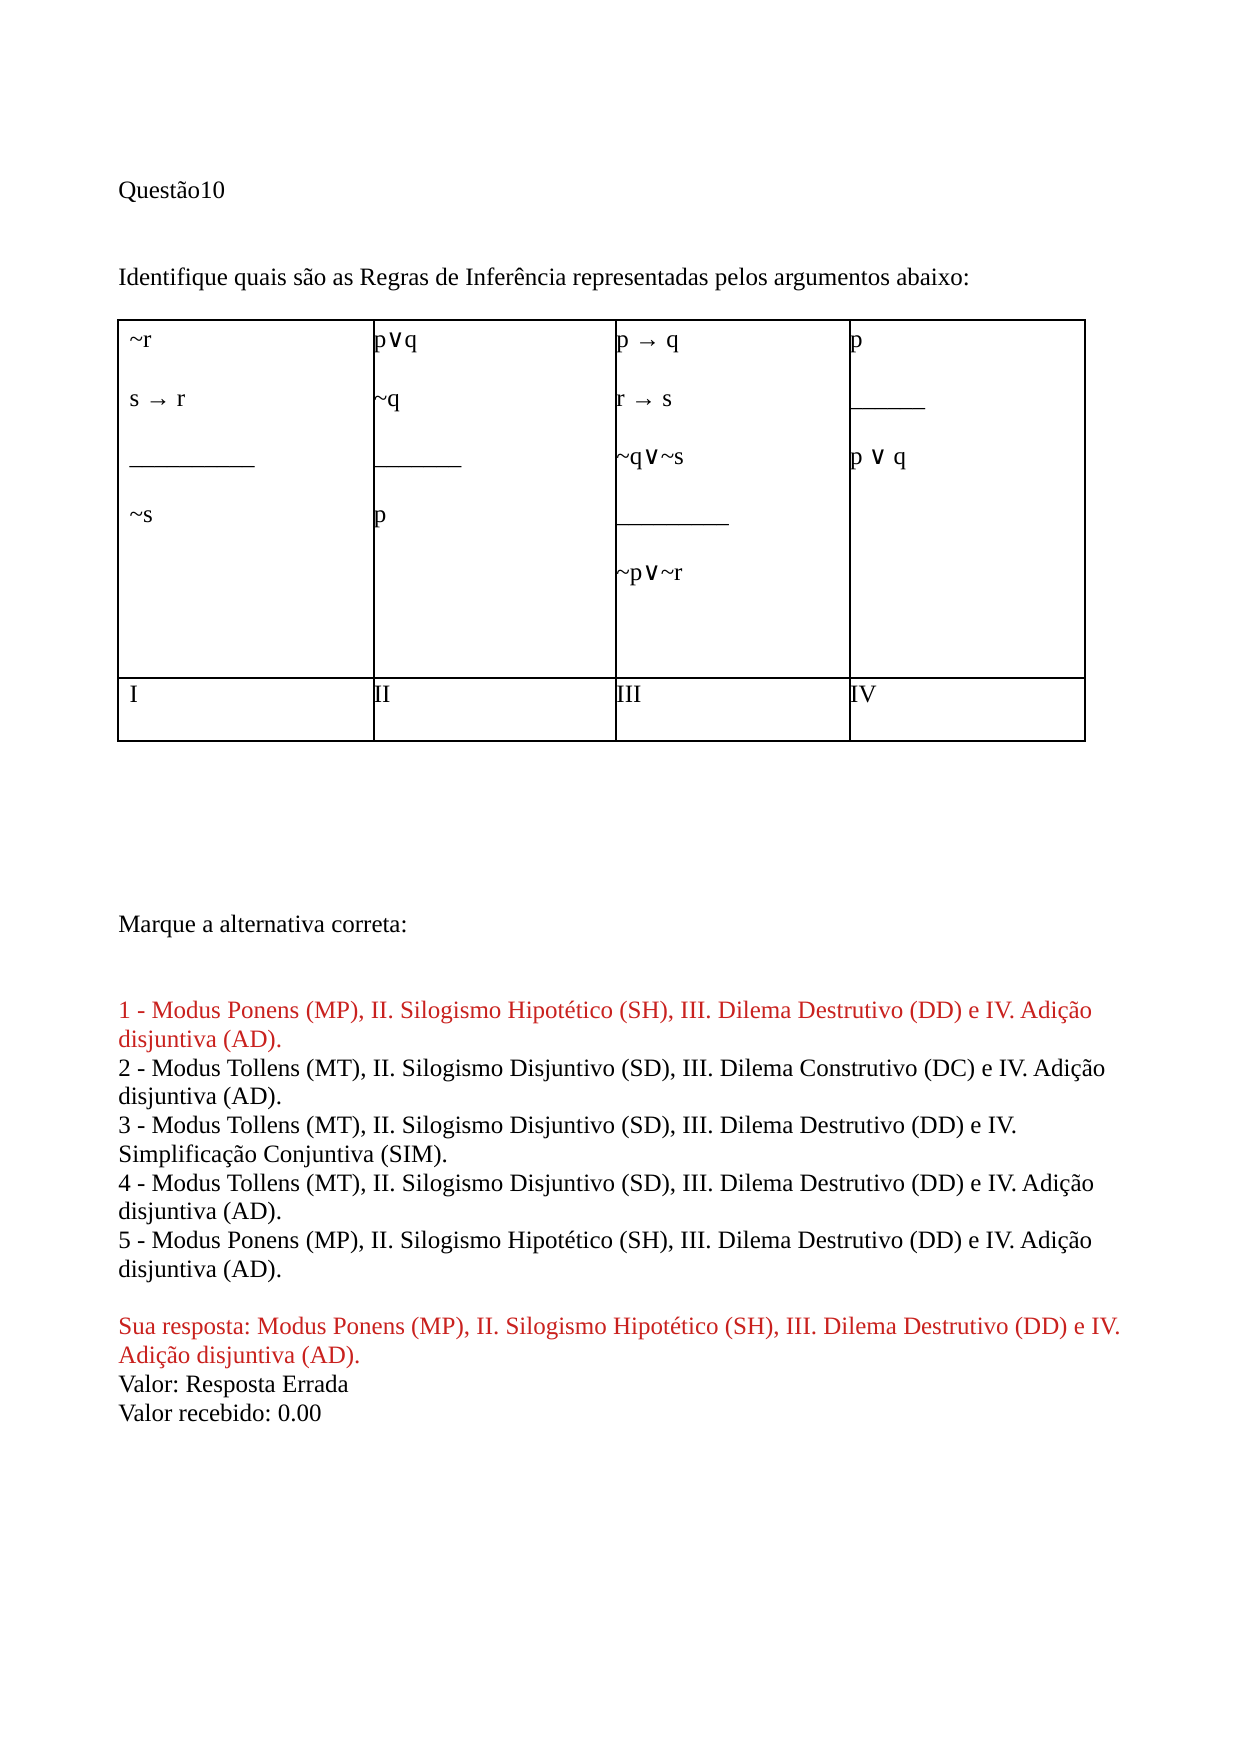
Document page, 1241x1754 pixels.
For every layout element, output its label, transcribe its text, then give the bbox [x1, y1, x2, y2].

table_cell I [119, 679, 373, 740]
table_cell II [375, 679, 615, 740]
table_cell IV [851, 679, 1084, 740]
text 2 - Modus Tollens (MT), II. Silogismo Disjuntivo (SD), III. Dilema Construtivo (DC) e IV. Adição disjuntiva (AD). [118, 1053, 1122, 1110]
text Valor recebido: 0.00 [118, 1398, 1122, 1426]
text Sua resposta: Modus Ponens (MP), II. Silogismo Hipotético (SH), III. Dilema Destrutivo (DD) e IV. Adição disjuntiva (AD). [118, 1311, 1122, 1369]
text 4 - Modus Tollens (MT), II. Silogismo Disjuntivo (SD), III. Dilema Destrutivo (DD) e IV. Adição disjuntiva (AD). [118, 1168, 1122, 1225]
text 5 - Modus Ponens (MP), II. Silogismo Hipotético (SH), III. Dilema Destrutivo (DD) e IV. Adição disjuntiva (AD). [118, 1225, 1122, 1283]
table_header p∨q ~q _______ p [375, 321, 615, 677]
table_header ~r s → r __________ ~s [119, 321, 373, 677]
text 1 - Modus Ponens (MP), II. Silogismo Hipotético (SH), III. Dilema Destrutivo (DD) e IV. Adição disjuntiva (AD). [118, 995, 1122, 1053]
text Valor: Resposta Errada [118, 1369, 1122, 1398]
table_header p → q r → s ~q∨~s _________ ~p∨~r [617, 321, 849, 677]
table_header p ______ p ∨ q [851, 321, 1084, 677]
table_cell III [617, 679, 849, 740]
text 3 - Modus Tollens (MT), II. Silogismo Disjuntivo (SD), III. Dilema Destrutivo (DD) e IV. Simplificação Conjuntiva (SIM). [118, 1110, 1122, 1168]
text Questão10 [118, 176, 1122, 204]
text Identifique quais são as Regras de Inferência representadas pelos argumentos abaixo: [118, 262, 1122, 291]
text Marque a alternativa correta: [118, 909, 1122, 938]
